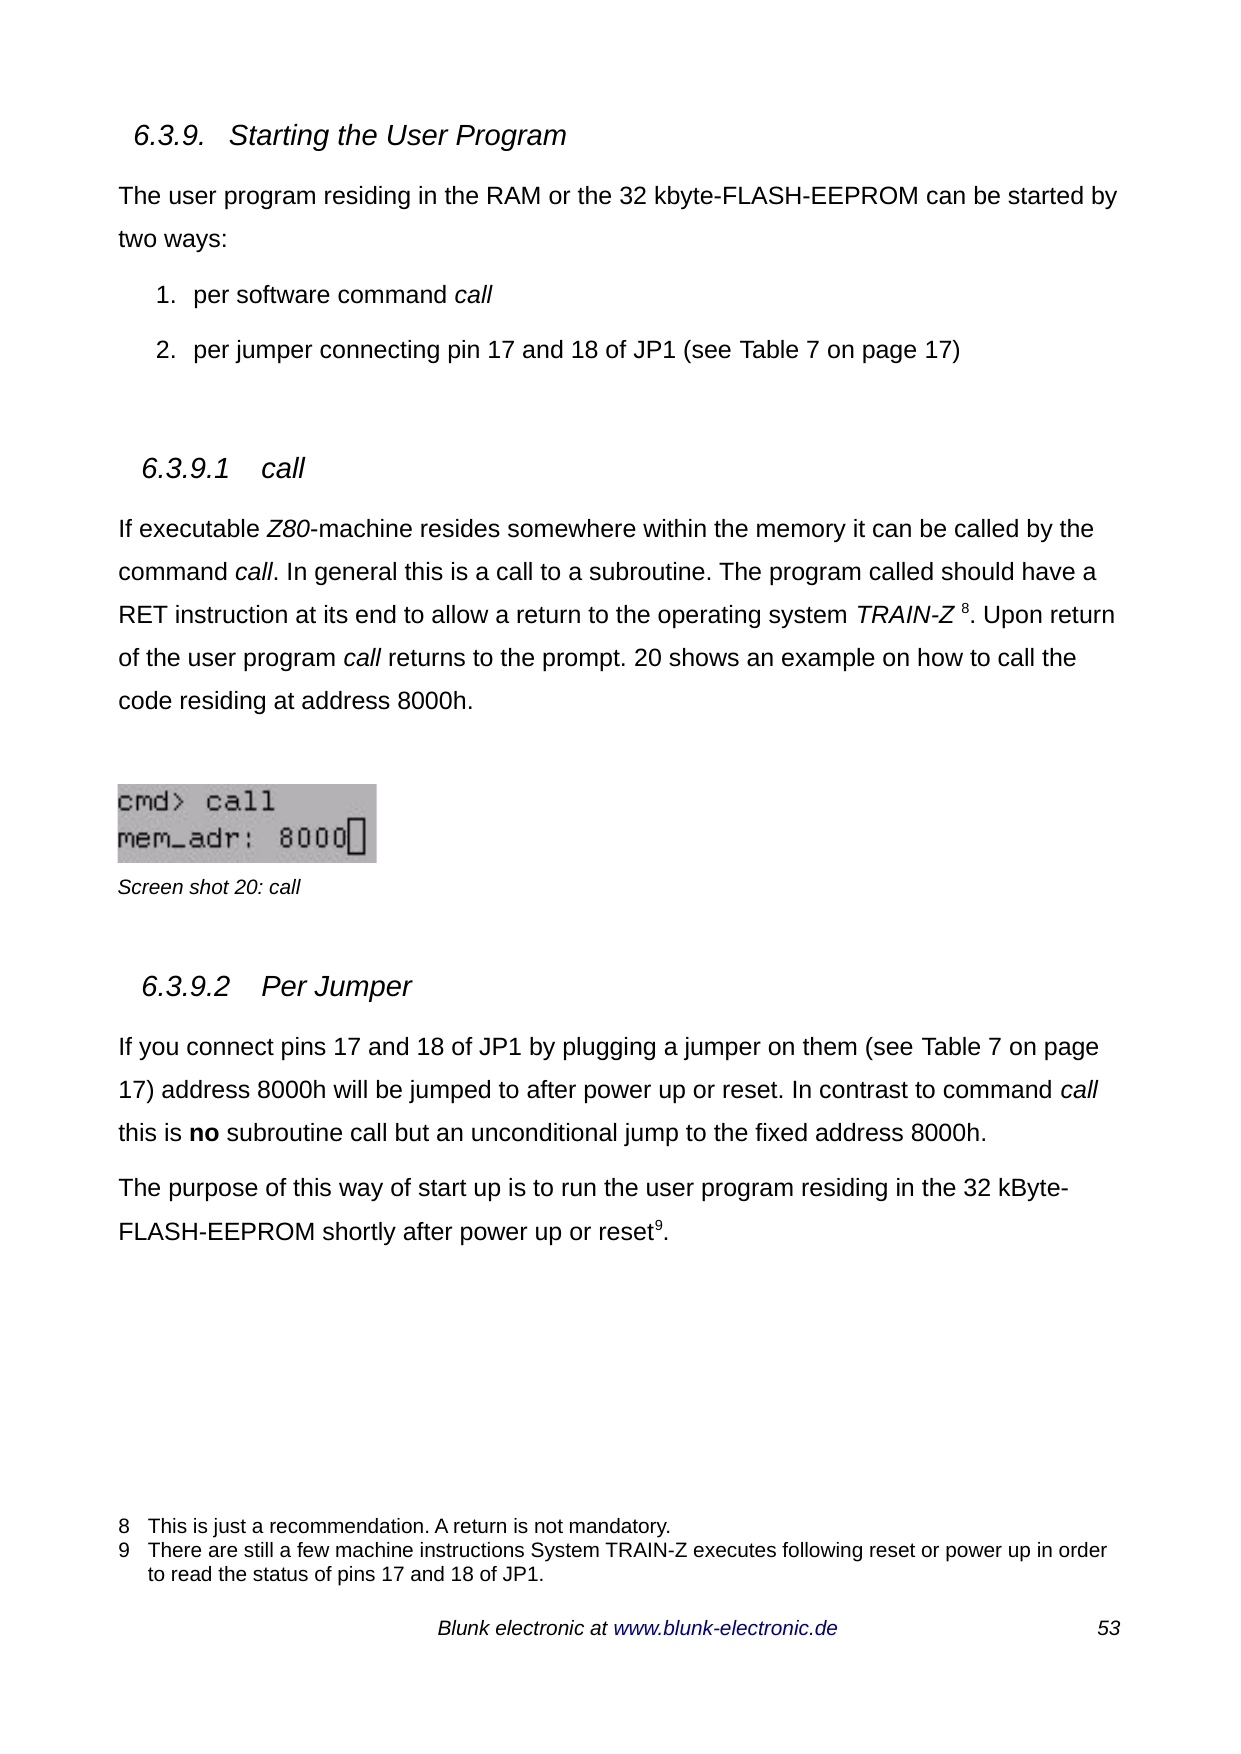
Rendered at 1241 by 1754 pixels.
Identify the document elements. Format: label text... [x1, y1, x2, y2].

text The user program residing in the RAM or the 32 kbyte-FLASH-EEPROM can be started by two ways: [118, 181, 1122, 253]
list per software command call [156, 279, 1122, 308]
text If you connect pins 17 and 18 of JP1 by plugging a jumper on them (see Table 7 on page 18) address 8000h will be jumped to after power up or reset. In contrast to command call this is no subroutine call but an unconditional jump to the fixed address 8000h. [118, 1031, 1122, 1146]
text If executable Z80-machine resides somewhere within the memory it can be called by the command call. In general this is a call to a subroutine. The program called should have a RET instruction at its end to allow a return to the operating system TRAIN-Z . Upon return of the user program call returns to the prompt. 20 shows an example on how to call the code residing at address 8000h. [118, 514, 1122, 715]
subtitle Starting the User Program [133, 118, 1122, 152]
text This is just a recommendation. A return is not mandatory. [118, 1514, 1122, 1538]
text There are still a few machine instructions System TRAIN-Z executes following reset or power up in order to read the status of pins 17 and 18 of JP1. [118, 1538, 1122, 1586]
text Screen shot 20: call [117, 863, 376, 899]
subtitle Per Jumper [133, 858, 1122, 1002]
subtitle call [133, 451, 1122, 484]
list per jumper connecting pin 17 and 18 of JP1 (see Table 7 on page 18) [156, 335, 1122, 364]
text The purpose of this way of start up is to run the user program residing in the 32 kByte-FLASH-EEPROM shortly after power up or reset. [118, 1173, 1122, 1245]
picture [117, 784, 377, 863]
